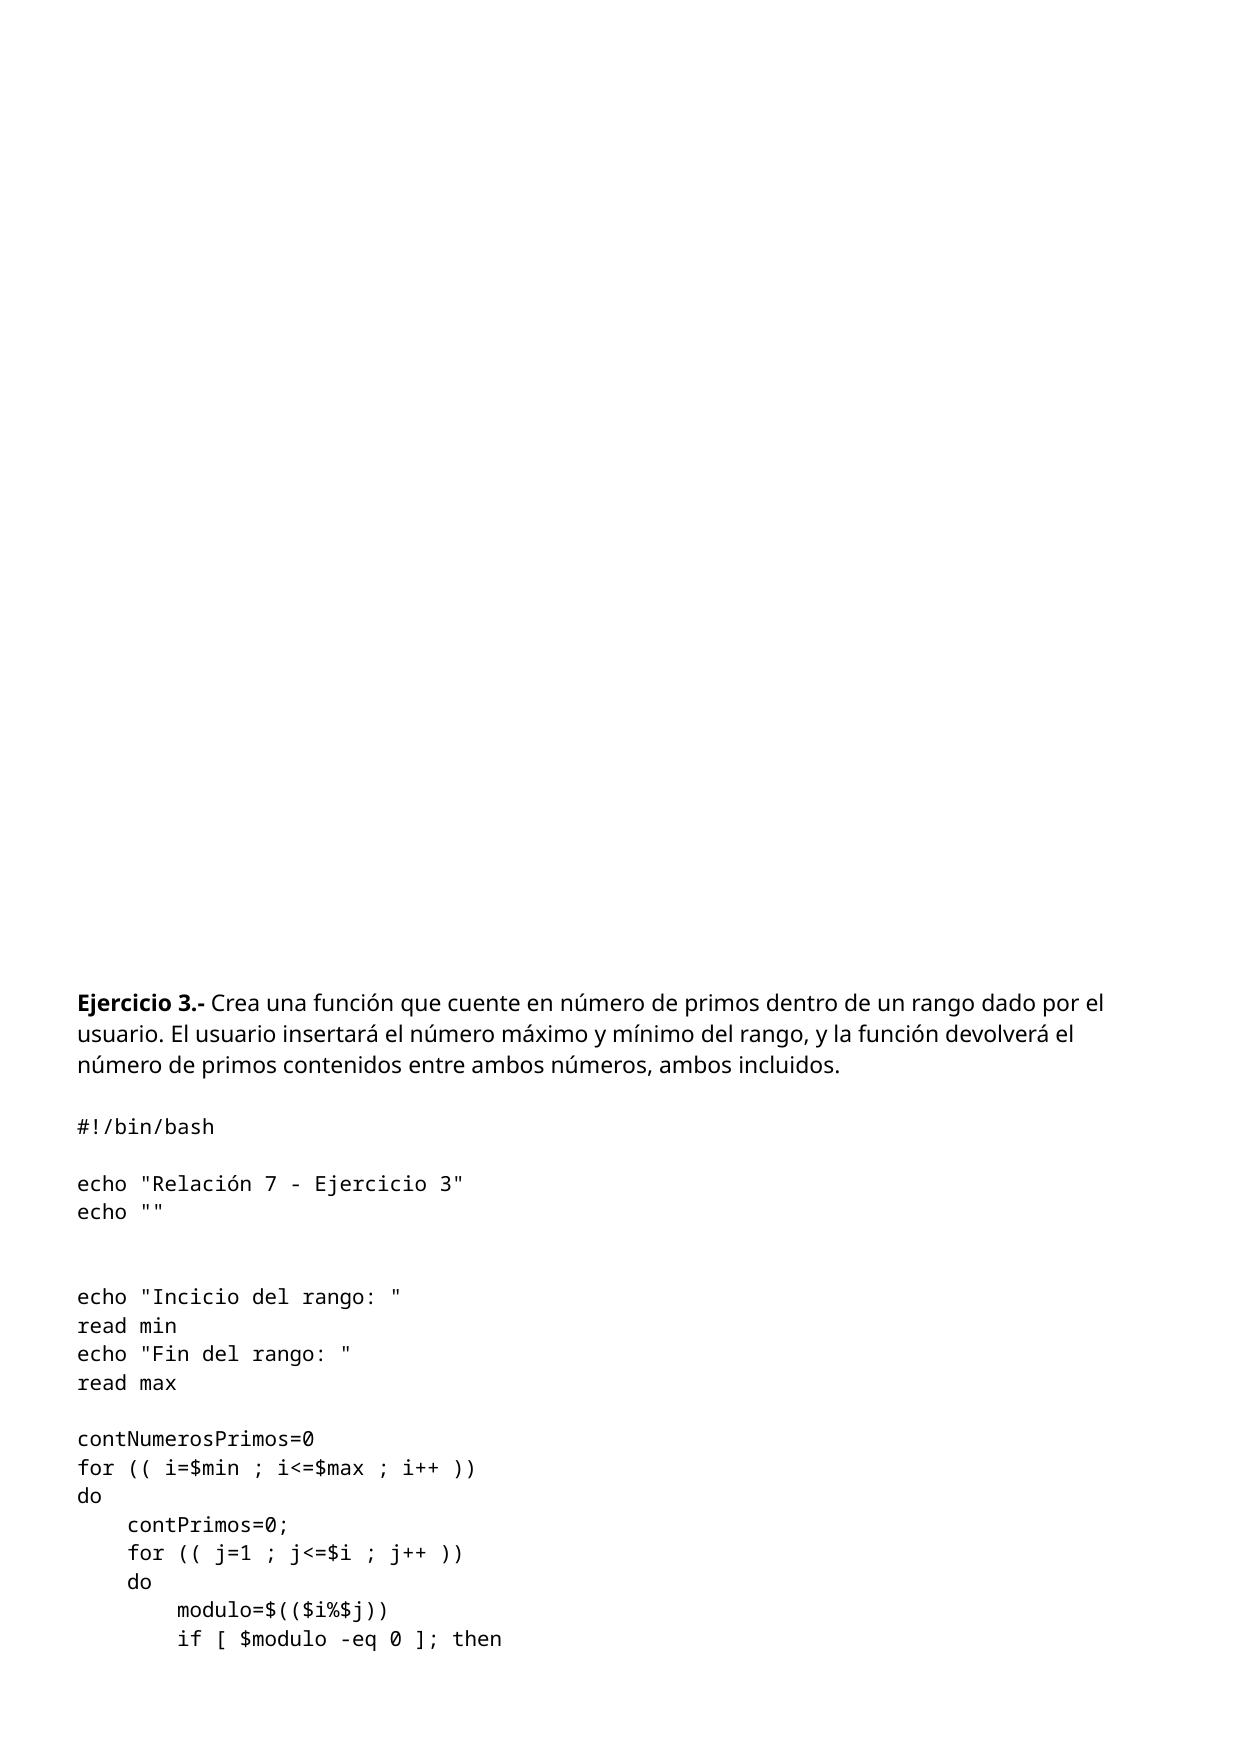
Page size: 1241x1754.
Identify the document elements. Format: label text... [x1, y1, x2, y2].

text Ejercicio 3.- Crea una función que cuente en número de primos dentro de un rango dado por el usuario. El usuario insertará el número máximo y mínimo del rango, y la función devolverá el número de primos contenidos entre ambos números, ambos incluidos. [77, 987, 1163, 1081]
text #!/bin/bash echo "Relación 7 - Ejercicio 3" echo "" echo "Incicio del rango: " read min echo "Fin del rango: " read max contNumerosPrimos=0 for (( i=$min ; i<=$max ; i++ )) do contPrimos=0; for (( j=1 ; j<=$i ; j++ )) do modulo=$(($i%$j)) if [ $modulo -eq 0 ]; then [77, 1112, 1163, 1652]
